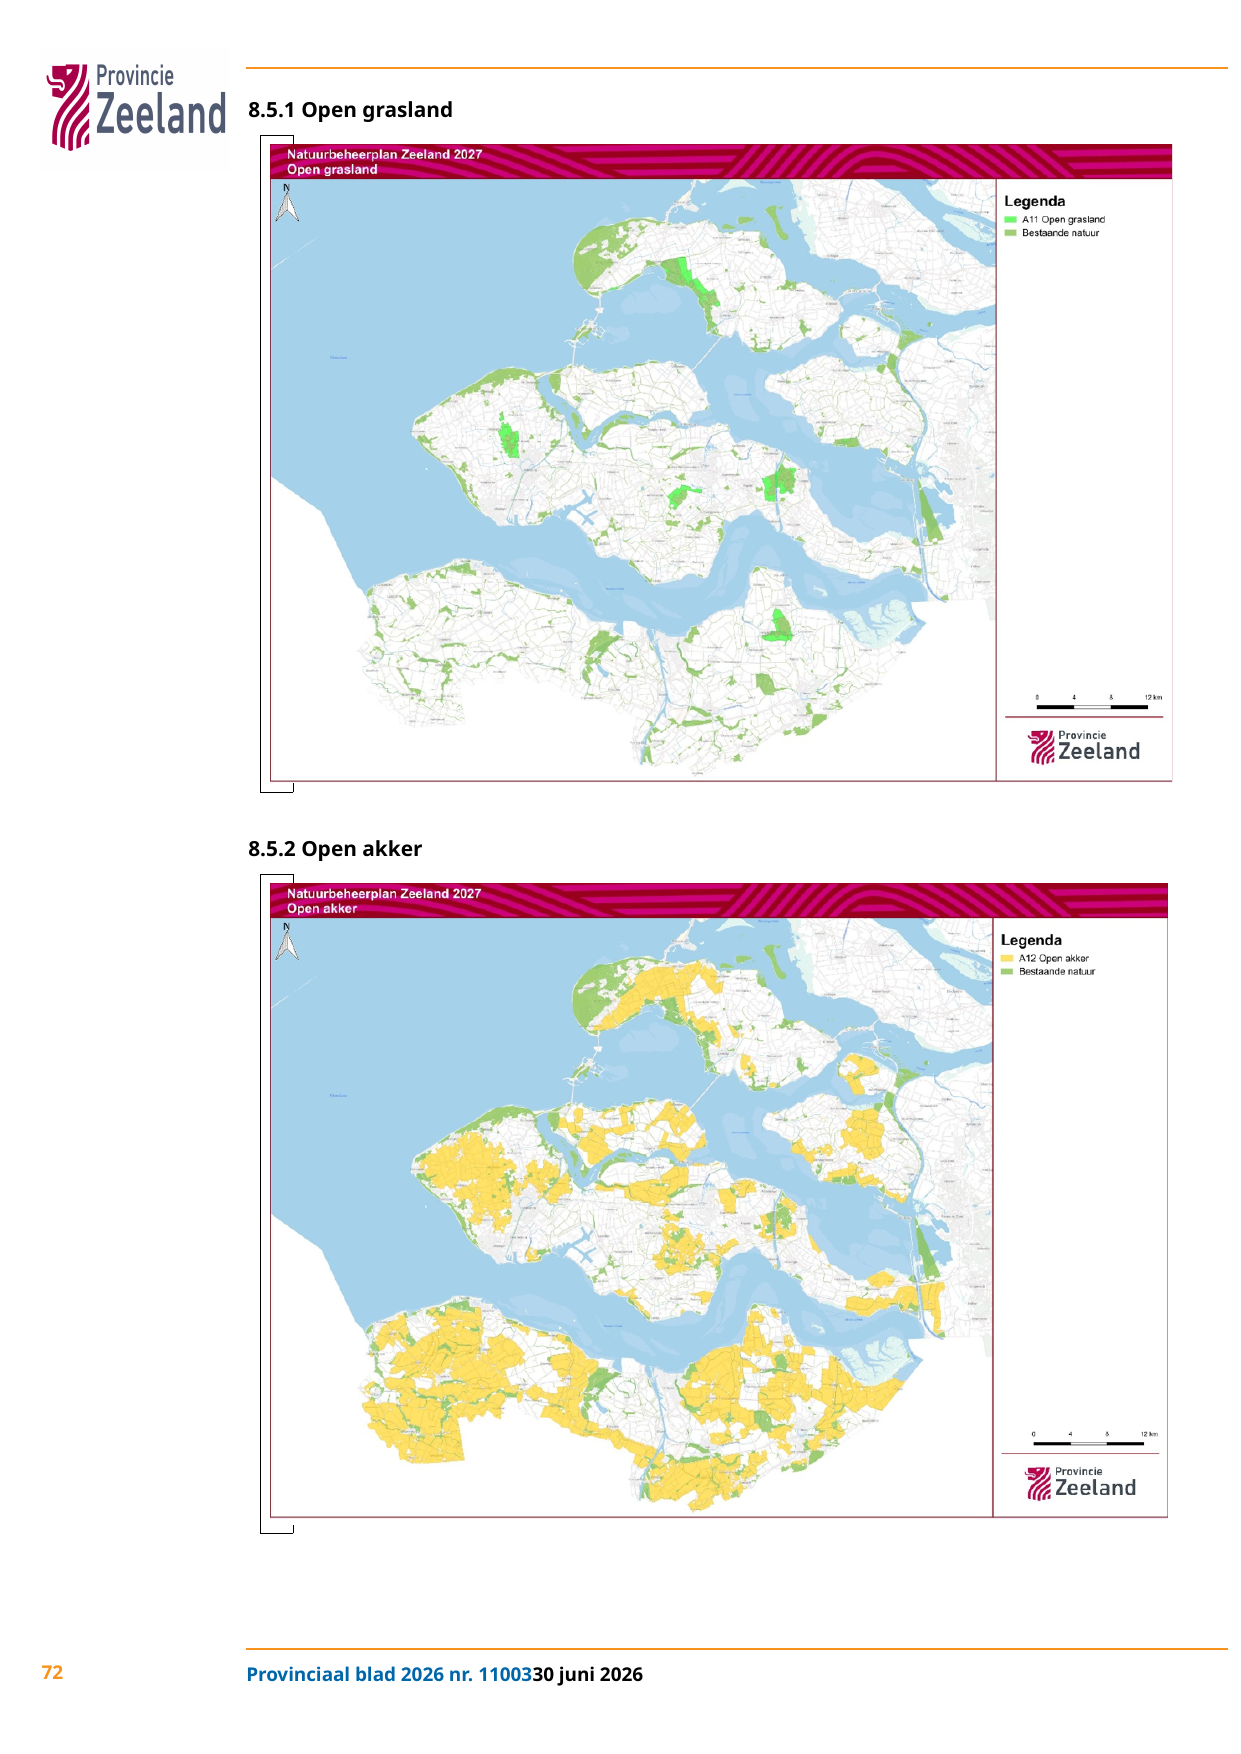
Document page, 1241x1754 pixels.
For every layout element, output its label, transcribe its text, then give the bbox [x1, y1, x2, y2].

text 8.5.2 Open akker [248, 834, 1152, 862]
picture [268, 144, 1173, 783]
picture [41, 47, 231, 172]
picture [268, 883, 1173, 1525]
text 8.5.1 Open grasland [248, 95, 1152, 123]
